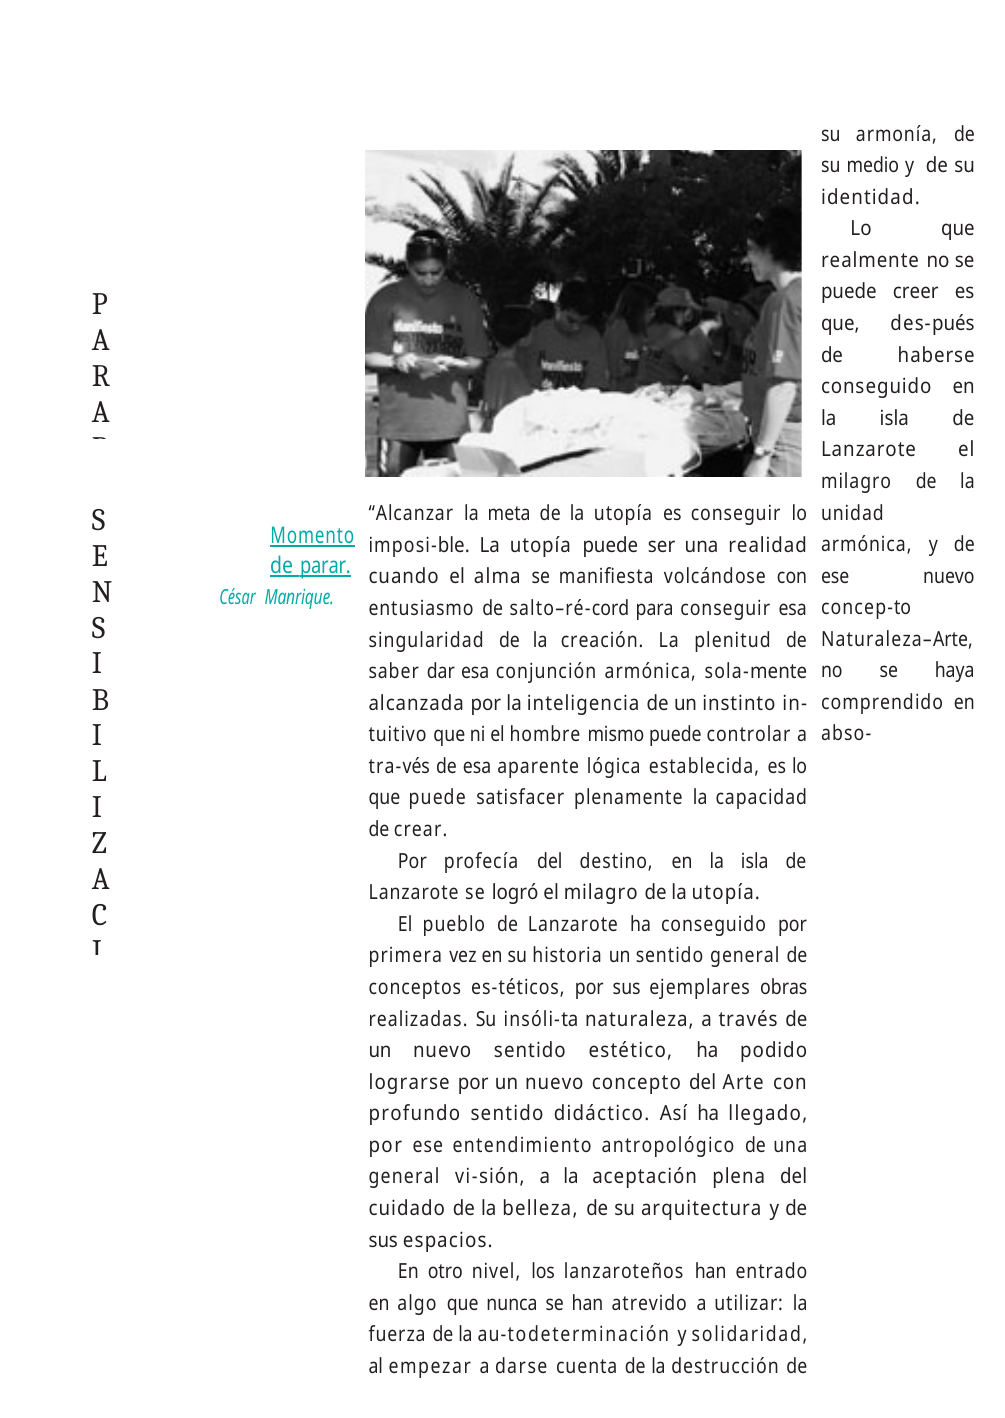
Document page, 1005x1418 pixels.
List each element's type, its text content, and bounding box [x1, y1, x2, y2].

text César Manrique. [219, 582, 354, 610]
text ¡ [85, 453, 123, 463]
text su armonía, de su medio y de su identidad. [821, 119, 975, 210]
text Momento [270, 519, 354, 545]
text Por profecía del destino, en la isla de Lanzarote se logró el milagro de la utopía. [368, 846, 807, 906]
text Lo que realmente no se puede creer es que, des-pués de haberse conseguido en la isla de Lanzarote el milagro de la unidad armónica, y de ese nuevo concep-to Naturaleza–Arte, no se haya comprendido en abso- [821, 213, 974, 747]
text “Alcanzar la meta de la utopía es conseguir lo imposi-ble. La utopía puede ser una realidad cuando el alma se manifiesta volcándose con entusiasmo de salto–ré-cord para conseguir esa singularidad de la creación. La plenitud de saber dar esa conjunción armónica, sola-mente alcanzada por la inteligencia de un instinto in-tuitivo que ni el hombre mismo puede controlar a tra-vés de esa aparente lógica establecida, es lo que puede satisfacer plenamente la capacidad de crear. [368, 498, 807, 842]
text En otro nivel, los lanzaroteños han entrado en algo que nunca se han atrevido a utilizar: la fuerza de la au-todeterminación y solidaridad, al empezar a darse cuenta de la destrucción de [368, 1256, 807, 1379]
text P A R A R [92, 286, 130, 438]
text de parar. [270, 547, 354, 580]
text [89, 284, 130, 438]
text El pueblo de Lanzarote ha conseguido por primera vez en su historia un sentido general de conceptos es-téticos, por sus ejemplares obras realizadas. Su insóli-ta naturaleza, a través de un nuevo sentido estético, ha podido lograrse por un nuevo concepto del Arte con profundo sentido didáctico. Así ha llegado, por ese entendimiento antropológico de una general vi-sión, a la aceptación plena del cuidado de la belleza, de su arquitectura y de sus espacios. [368, 909, 807, 1253]
text S E N S I B I L I Z A C I Ó N [92, 502, 130, 954]
text [89, 500, 130, 954]
